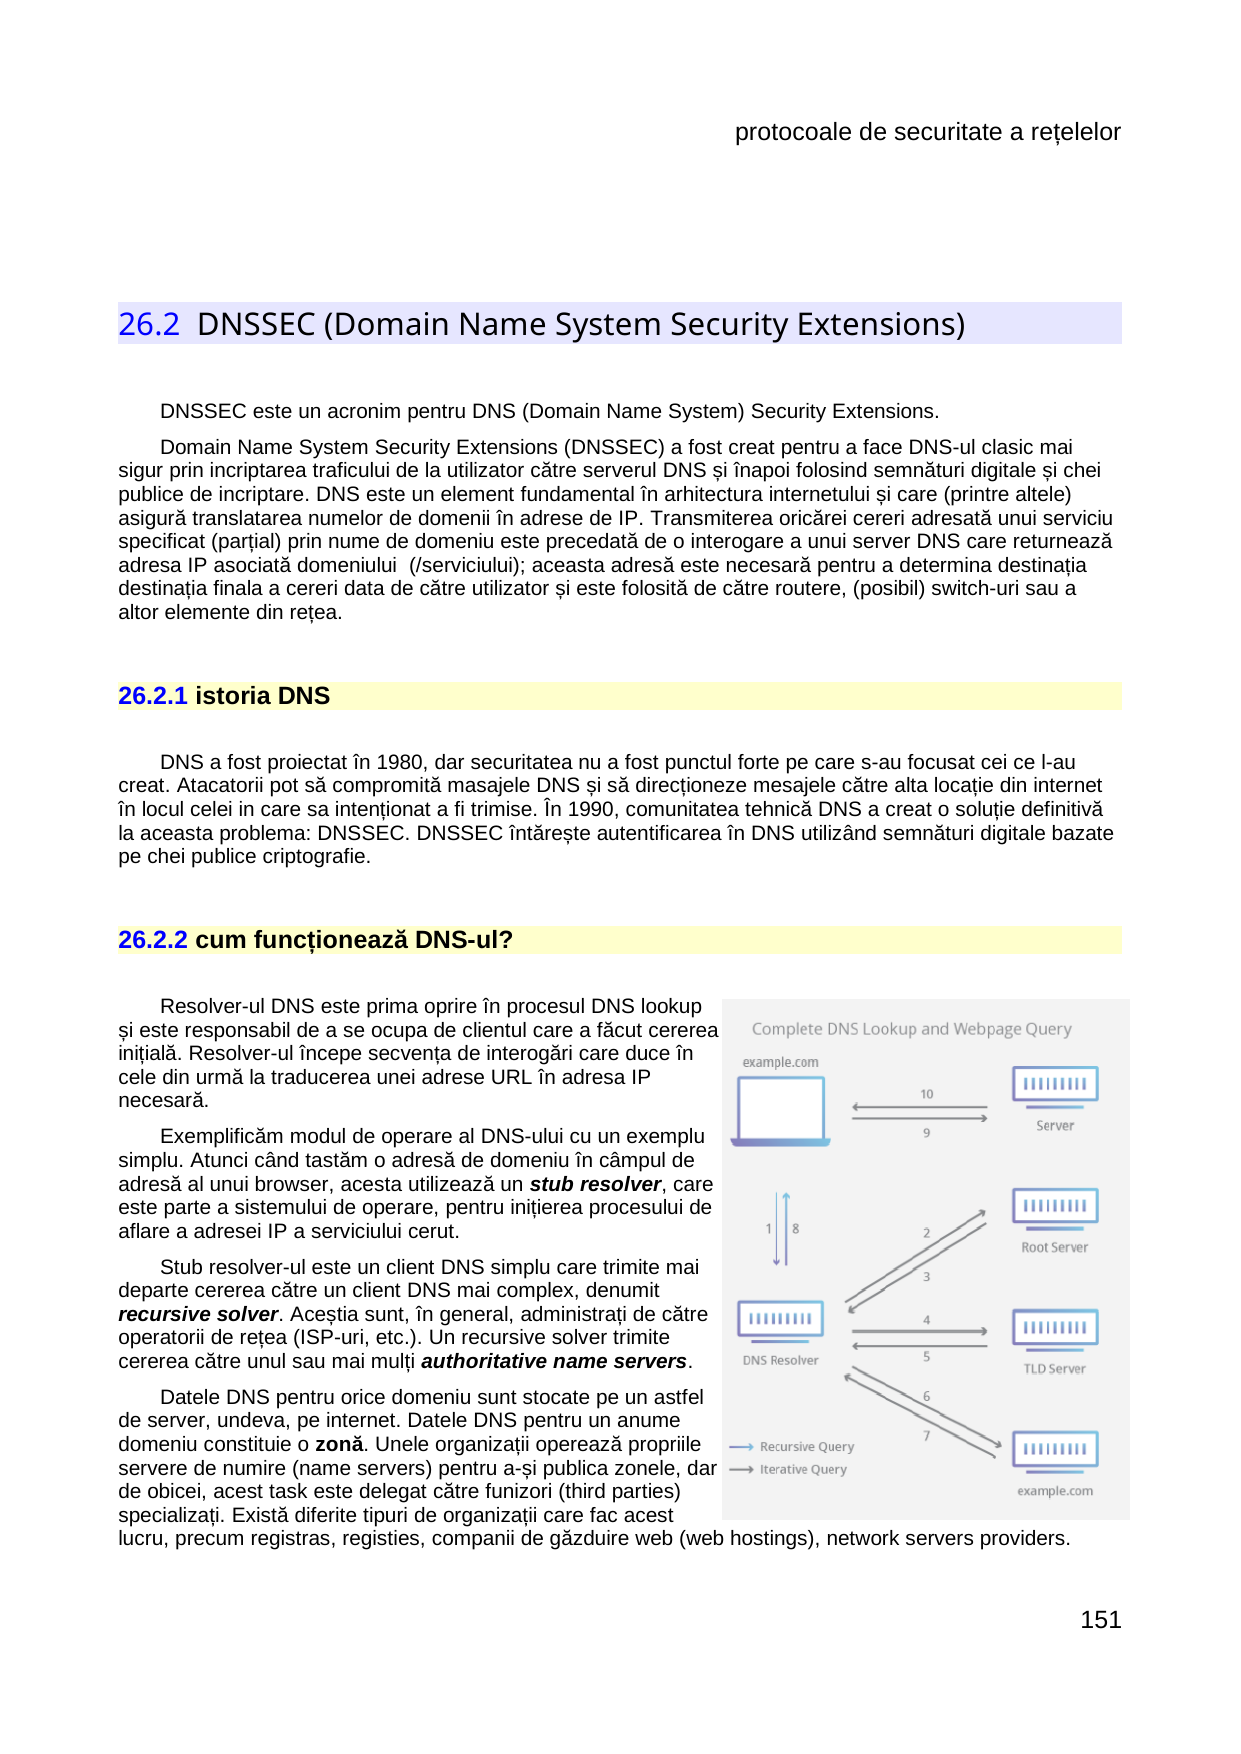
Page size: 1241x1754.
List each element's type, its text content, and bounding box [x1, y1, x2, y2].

subtitle DNSSEC (Domain Name System Security Extensions) [118, 302, 1122, 344]
text Exemplificăm modul de operare al DNS-ului cu un exemplu simplu. Atunci când tastăm o adresă de domeniu în câmpul de adresă al unui browser, acesta utilizează un stub resolver, care este parte a sistemului de operare, pentru inițierea procesului de aflare a adresei IP a serviciului cerut. [118, 1125, 722, 1243]
text Datele DNS pentru orice domeniu sunt stocate pe un astfel de server, undeva, pe internet. Datele DNS pentru un anume domeniu constituie o zonă. Unele organizații operează propriile servere de numire (name servers) pentru a-și publica zonele, dar de obicei, acest task este delegat către funizori (third parties) specializați. Există diferite tipuri de organizații care fac acest lucru, precum registras, registies, companii de găzduire web (web hostings), network servers providers. [118, 1385, 1122, 1550]
text DNS a fost proiectat în 1980, dar securitatea nu a fost punctul forte pe care s-au focusat cei ce l-au creat. Atacatorii pot să compromită masajele DNS și să direcționeze mesajele către alta locație din internet în locul celei in care sa intenționat a fi trimise. În 1990, comunitatea tehnică DNS a creat o soluție definitivă la aceasta problema: DNSSEC. DNSSEC întărește autentificarea în DNS utilizând semnături digitale bazate pe chei publice criptografie. [118, 750, 1122, 868]
subtitle istoria DNS [118, 682, 1122, 710]
subtitle cum funcționează DNS-ul? [118, 926, 1122, 954]
text Stub resolver-ul este un client DNS simplu care trimite mai departe cererea către un client DNS mai complex, denumit recursive solver. Aceștia sunt, în general, administrați de către operatorii de rețea (ISP-uri, etc.). Un recursive solver trimite cererea către unul sau mai mulți authoritative name servers. [118, 1255, 722, 1373]
text Resolver-ul DNS este prima oprire în procesul DNS lookup și este responsabil de a se ocupa de clientul care a făcut cererea inițială. Resolver-ul începe secvența de interogări care duce în cele din urmă la traducerea unei adrese URL în adresa IP necesară. [118, 995, 1122, 1112]
picture [722, 999, 1130, 1520]
text Domain Name System Security Extensions (DNSSEC) a fost creat pentru a face DNS-ul clasic mai sigur prin incriptarea traficului de la utilizator către serverul DNS și înapoi folosind semnături digitale și chei publice de incriptare. DNS este un element fundamental în arhitectura internetului și care (printre altele) asigură translatarea numelor de domenii în adrese de IP. Transmiterea oricărei cereri adresată unui serviciu specificat (parțial) prin nume de domeniu este precedată de o interogare a unui server DNS care returnează adresa IP asociată domeniului (/serviciului); aceasta adresă este necesară pentru a determina destinația destinația finala a cereri data de către utilizator și este folosită de către routere, (posibil) switch-uri sau a altor elemente din rețea. [118, 435, 1122, 624]
text DNSSEC este un acronim pentru DNS (Domain Name System) Security Extensions. [118, 399, 1122, 423]
